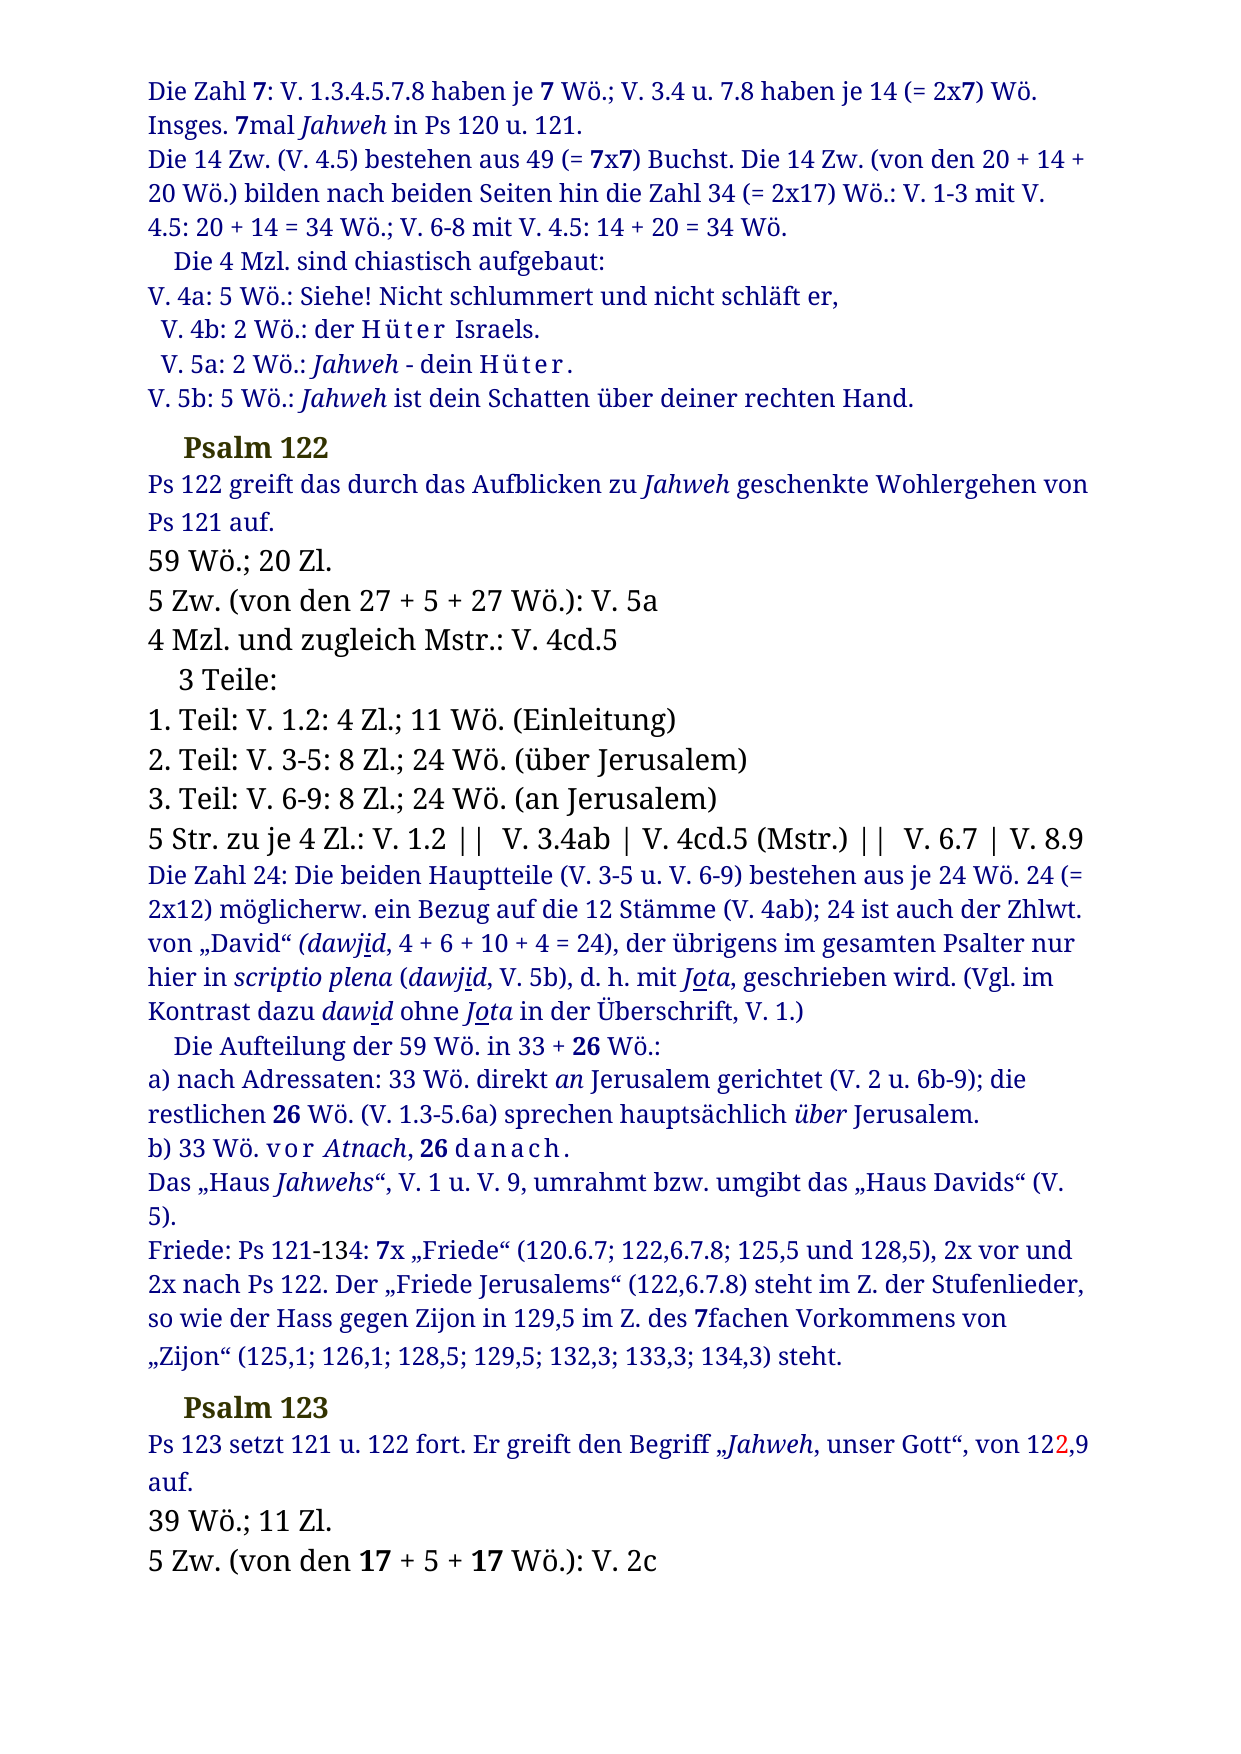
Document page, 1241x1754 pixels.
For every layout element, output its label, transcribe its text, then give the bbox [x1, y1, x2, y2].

text Das „Haus Jahwehs“, V. 1 u. V. 9, umrahmt bzw. umgibt das „Haus Davids“ (V. 5). [148, 1164, 1093, 1232]
text 2. Teil: V. 3-5: 8 Zl.; 24 Wö. (über Jerusalem) [148, 739, 1093, 778]
text Die Zahl 24: Die beiden Hauptteile (V. 3-5 u. V. 6-9) bestehen aus je 24 Wö. 24 (= 2x12) möglicherw. ein Bezug auf die 12 Stämme (V. 4ab); 24 ist auch der Zhlwt. von „David“ (dawjid, 4 + 6 + 10 + 4 = 24), der übrigens im gesamten Psalter nur hier in scriptio plena (dawjid, V. 5b), d. h. mit Jota, geschrieben wird. (Vgl. im Kontrast dazu dawid ohne Jota in der Überschrift, V. 1.) [148, 858, 1093, 1028]
text 39 Wö.; 11 Zl. [148, 1500, 1093, 1540]
subtitle Psalm 123 [183, 1387, 1093, 1427]
text Ps 123 setzt 121 u. 122 fort. Er greift den Begriff „Jahweh, unser Gott“, von 122,9 auf. [148, 1427, 1093, 1500]
text a) nach Adressaten: 33 Wö. direkt an Jerusalem gerichtet (V. 2 u. 6b-9); die restlichen 26 Wö. (V. 1.3-5.6a) sprechen hauptsächlich über Jerusalem. [148, 1062, 1093, 1130]
text 1. Teil: V. 1.2: 4 Zl.; 11 Wö. (Einleitung) [148, 699, 1093, 739]
text Die 4 Mzl. sind chiastisch aufgebaut: [148, 244, 1093, 278]
text 5 Zw. (von den 27 + 5 + 27 Wö.): V. 5a [148, 580, 1093, 620]
text Die 14 Zw. (V. 4.5) bestehen aus 49 (= 7x7) Buchst. Die 14 Zw. (von den 20 + 14 + 20 Wö.) bilden nach beiden Seiten hin die Zahl 34 (= 2x17) Wö.: V. 1-3 mit V. 4.5: 20 + 14 = 34 Wö.; V. 6-8 mit V. 4.5: 14 + 20 = 34 Wö. [148, 142, 1093, 244]
text b) 33 Wö. vor Atnach, 26 danach. [148, 1130, 1093, 1164]
text 5 Str. zu je 4 Zl.: V. 1.2 || V. 3.4ab | V. 4cd.5 (Mstr.) || V. 6.7 | V. 8.9 [148, 818, 1093, 858]
text V. 4a: 5 Wö.: Siehe! Nicht schlummert und nicht schläft er, [148, 278, 1093, 312]
text 4 Mzl. und zugleich Mstr.: V. 4cd.5 [148, 620, 1093, 659]
text V. 5b: 5 Wö.: Jahweh ist dein Schatten über deiner rechten Hand. [148, 380, 1093, 414]
text 5 Zw. (von den 17 + 5 + 17 Wö.): V. 2c [148, 1540, 1093, 1580]
text 3 Teile: [148, 659, 1093, 699]
text Die Aufteilung der 59 Wö. in 33 + 26 Wö.: [148, 1028, 1093, 1062]
text Friede: Ps 121-134: 7x „Friede“ (120.6.7; 122,6.7.8; 125,5 und 128,5), 2x vor und 2x nach Ps 122. Der „Friede Jerusalems“ (122,6.7.8) steht im Z. der Stufenlieder, so wie der Hass gegen Zijon in 129,5 im Z. des 7fachen Vorkommens von „Zijon“ (125,1; 126,1; 128,5; 129,5; 132,3; 133,3; 134,3) steht. [148, 1232, 1093, 1374]
text V. 5a: 2 Wö.: Jahweh - dein Hüter. [148, 346, 1093, 380]
text Ps 122 greift das durch das Aufblicken zu Jahweh geschenkte Wohlergehen von Ps 121 auf. [148, 467, 1093, 540]
text Die Zahl 7: V. 1.3.4.5.7.8 haben je 7 Wö.; V. 3.4 u. 7.8 haben je 14 (= 2x7) Wö. Insges. 7mal Jahweh in Ps 120 u. 121. [148, 74, 1093, 142]
text V. 4b: 2 Wö.: der Hüter Israels. [148, 312, 1093, 346]
subtitle Psalm 122 [183, 427, 1093, 467]
text 3. Teil: V. 6-9: 8 Zl.; 24 Wö. (an Jerusalem) [148, 778, 1093, 818]
text 59 Wö.; 20 Zl. [148, 540, 1093, 580]
